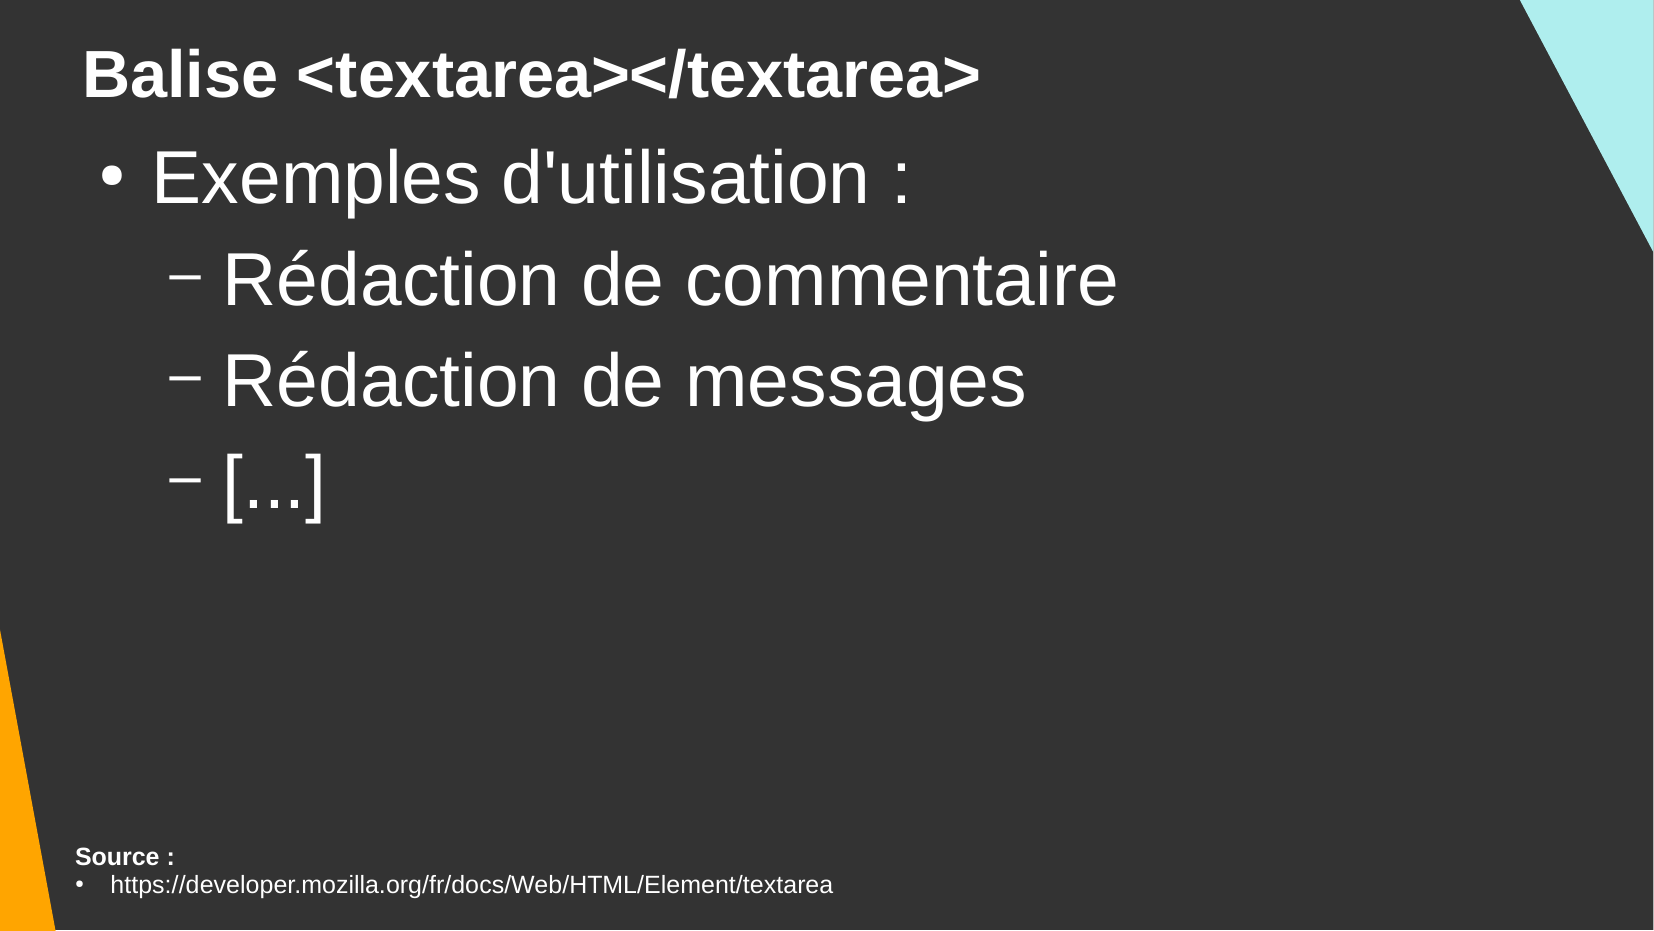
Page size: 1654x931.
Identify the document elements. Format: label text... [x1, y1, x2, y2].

title Balise <textarea></textarea> [82, 37, 1571, 114]
text_box [0, 629, 56, 931]
text_box Source : https://developer.mozilla.org/fr/docs/Web/HTML/Element/textarea [60, 835, 1546, 907]
text_box [1519, 0, 1654, 254]
list Exemples d'utilisation : Rédaction de commentaire Rédaction de messages [...] [80, 135, 1605, 798]
